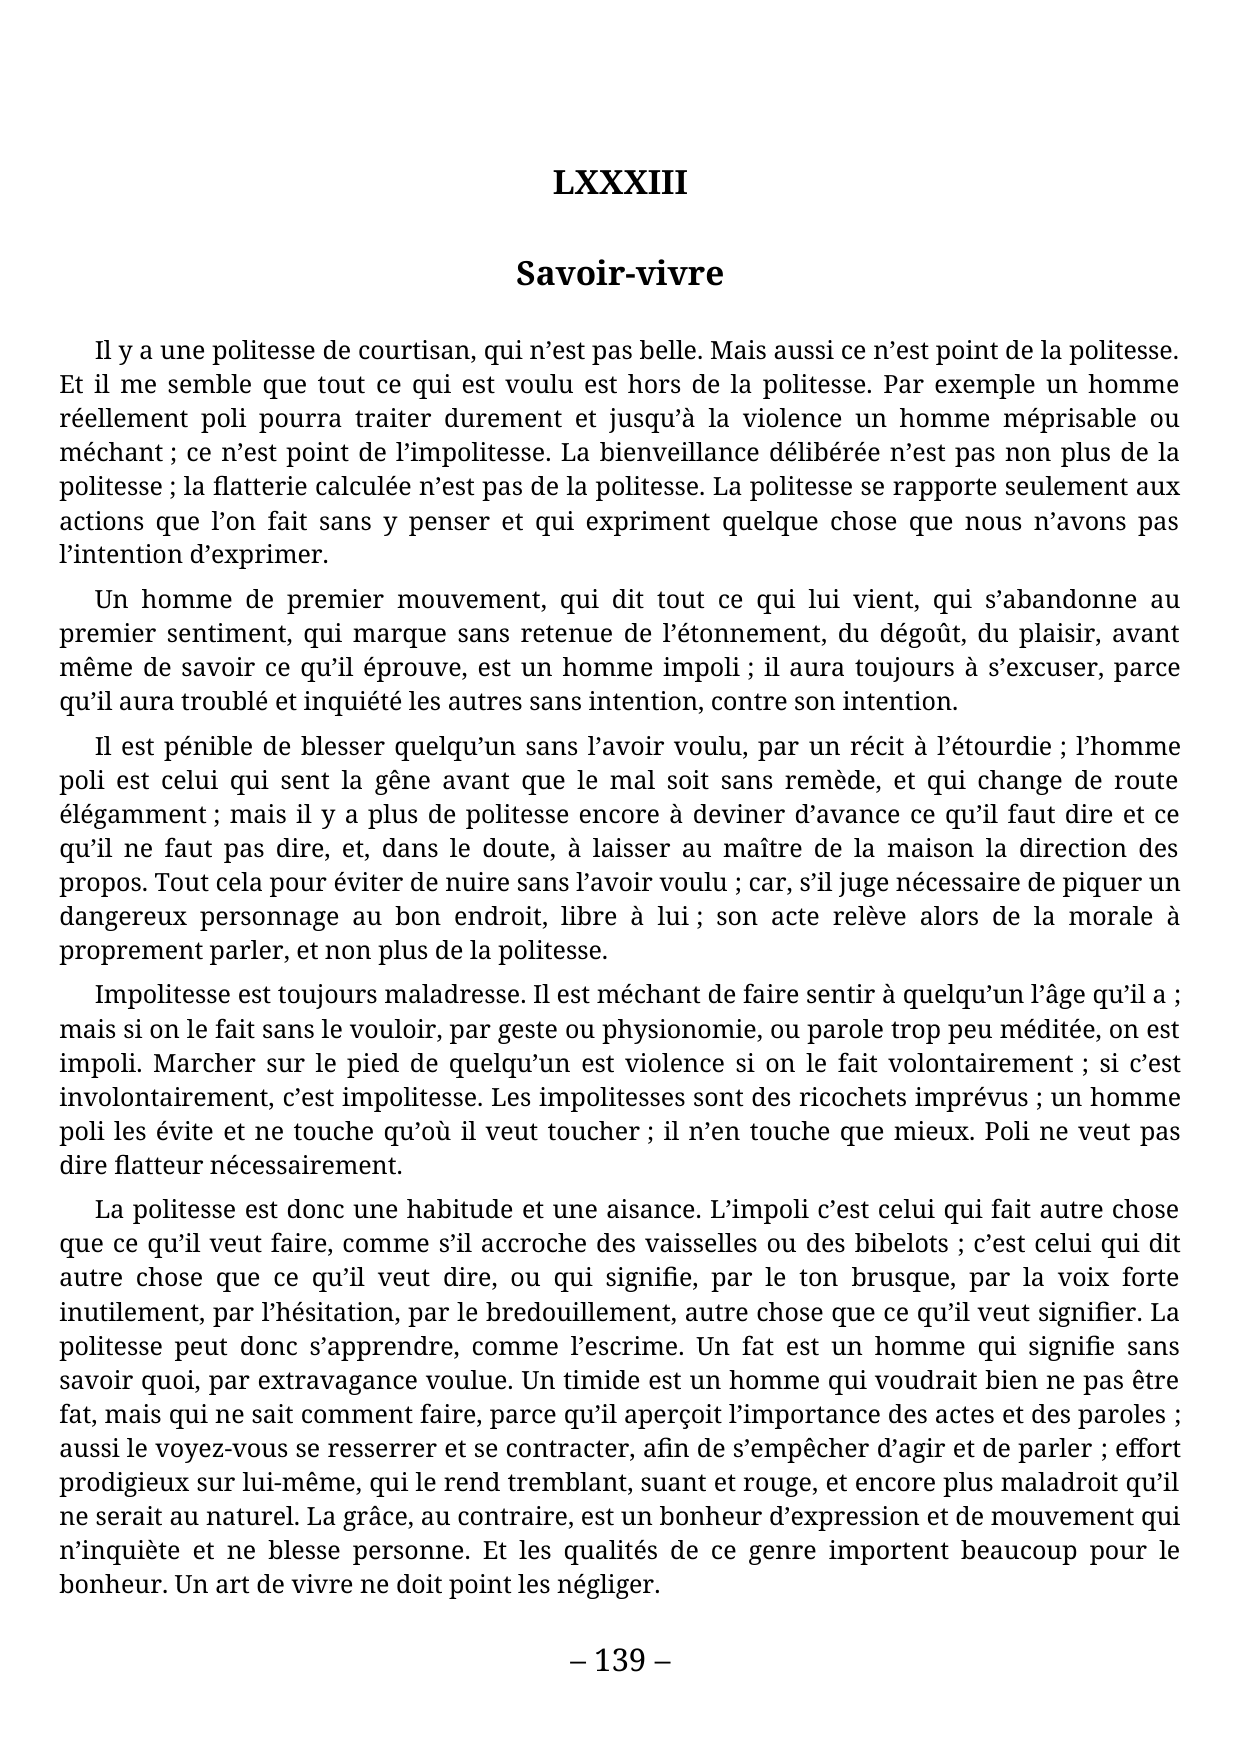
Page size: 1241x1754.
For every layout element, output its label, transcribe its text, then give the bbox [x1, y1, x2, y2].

subtitle LXXXIII Savoir-vivre [59, 159, 1181, 295]
text Impolitesse est toujours maladresse. Il est méchant de faire sentir à quelqu’un l’âge qu’il a ; mais si on le fait sans le vouloir, par geste ou physionomie, ou parole trop peu méditée, on est impoli. Marcher sur le pied de quelqu’un est violence si on le fait volontairement ; si c’est involontairement, c’est impolitesse. Les impolitesses sont des ricochets imprévus ; un homme poli les évite et ne touche qu’où il veut toucher ; il n’en touche que mieux. Poli ne veut pas dire flatteur nécessairement. [59, 977, 1181, 1182]
text La politesse est donc une habitude et une aisance. L’impoli c’est celui qui fait autre chose que ce qu’il veut faire, comme s’il accroche des vaisselles ou des bibelots ; c’est celui qui dit autre chose que ce qu’il veut dire, ou qui signifie, par le ton brusque, par la voix forte inutilement, par l’hésitation, par le bredouillement, autre chose que ce qu’il veut signifier. La politesse peut donc s’apprendre, comme l’escrime. Un fat est un homme qui signifie sans savoir quoi, par extravagance voulue. Un timide est un homme qui voudrait bien ne pas être fat, mais qui ne sait comment faire, parce qu’il aperçoit l’importance des actes et des paroles ; aussi le voyez-vous se resserrer et se contracter, afin de s’empêcher d’agir et de parler ; effort prodigieux sur lui-même, qui le rend tremblant, suant et rouge, et encore plus maladroit qu’il ne serait au naturel. La grâce, au contraire, est un bonheur d’expression et de mouvement qui n’inquiète et ne blesse personne. Et les qualités de ce genre importent beaucoup pour le bonheur. Un art de vivre ne doit point les négliger. [59, 1192, 1181, 1601]
text Il y a une politesse de courtisan, qui n’est pas belle. Mais aussi ce n’est point de la politesse. Et il me semble que tout ce qui est voulu est hors de la politesse. Par exemple un homme réellement poli pourra traiter durement et jusqu’à la violence un homme méprisable ou méchant ; ce n’est point de l’impolitesse. La bienveillance délibérée n’est pas non plus de la politesse ; la flatterie calculée n’est pas de la politesse. La politesse se rapporte seulement aux actions que l’on fait sans y penser et qui expriment quelque chose que nous n’avons pas l’intention d’exprimer. [59, 333, 1181, 571]
text Il est pénible de blesser quelqu’un sans l’avoir voulu, par un récit à l’étourdie ; l’homme poli est celui qui sent la gêne avant que le mal soit sans remède, et qui change de route élégamment ; mais il y a plus de politesse encore à deviner d’avance ce qu’il faut dire et ce qu’il ne faut pas dire, et, dans le doute, à laisser au maître de la maison la direction des propos. Tout cela pour éviter de nuire sans l’avoir voulu ; car, s’il juge nécessaire de piquer un dangereux personnage au bon endroit, libre à lui ; son acte relève alors de la morale à proprement parler, et non plus de la politesse. [59, 728, 1181, 967]
text Un homme de premier mouvement, qui dit tout ce qui lui vient, qui s’abandonne au premier sentiment, qui marque sans retenue de l’étonnement, du dégoût, du plaisir, avant même de savoir ce qu’il éprouve, est un homme impoli ; il aura toujours à s’excuser, parce qu’il aura troublé et inquiété les autres sans intention, contre son intention. [59, 582, 1181, 718]
